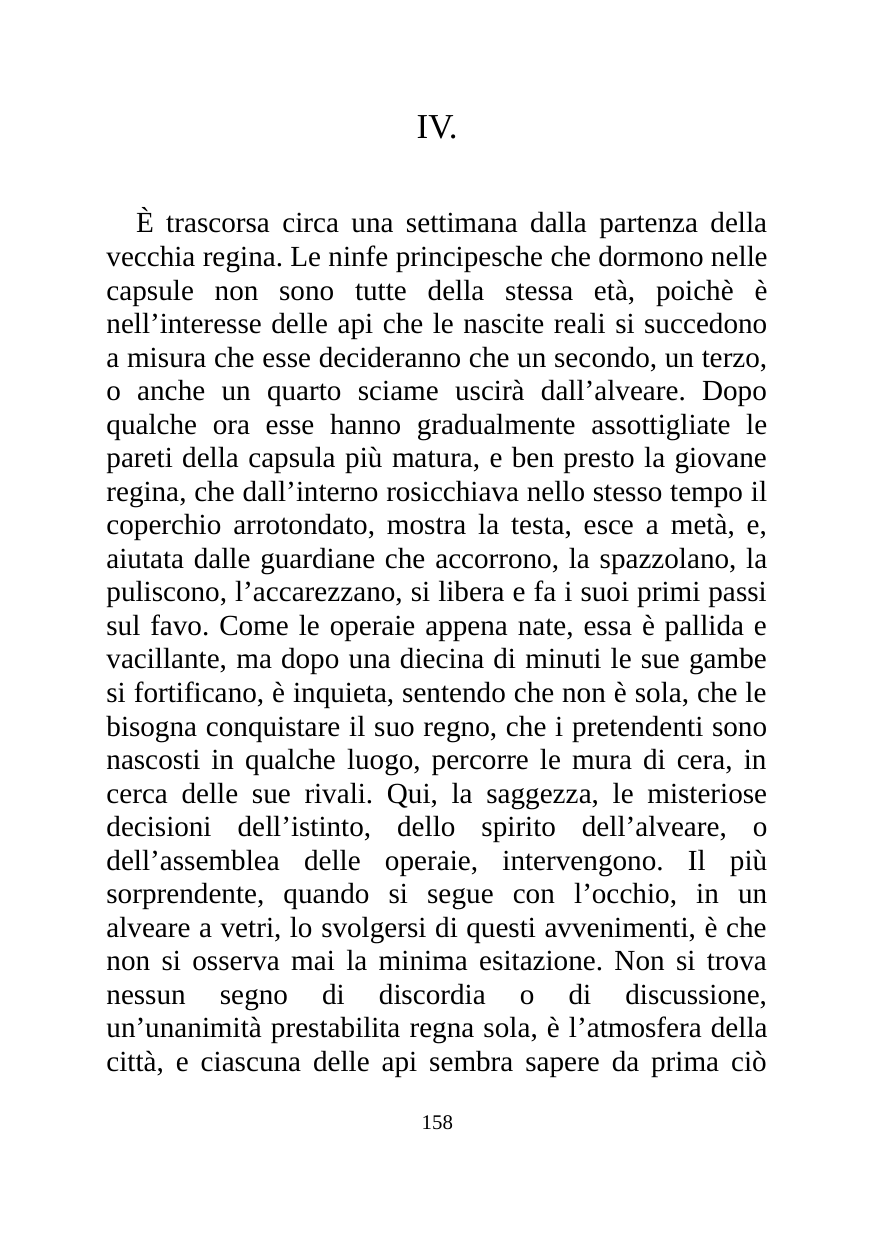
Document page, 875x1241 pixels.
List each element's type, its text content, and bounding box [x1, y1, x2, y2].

text È trascorsa circa una settimana dalla partenza della vecchia regina. Le ninfe principesche che dormono nelle capsule non sono tutte della stessa età, poichè è nell’interesse delle api che le nascite reali si succedono a misura che esse decideranno che un secondo, un terzo, o anche un quarto sciame uscirà dall’alveare. Dopo qualche ora esse hanno gradualmente assottigliate le pareti della capsula più matura, e ben presto la giovane regina, che dall’interno rosicchiava nello stesso tempo il coperchio arrotondato, mostra la testa, esce a metà, e, aiutata dalle guardiane che accorrono, la spazzolano, la puliscono, l’accarezzano, si libera e fa i suoi primi passi sul favo. Come le operaie appena nate, essa è pallida e vacillante, ma dopo una diecina di minuti le sue gambe si fortificano, è inquieta, sentendo che non è sola, che le bisogna conquistare il suo regno, che i pretendenti sono nascosti in qualche luogo, percorre le mura di cera, in cerca delle sue rivali. Qui, la saggezza, le misteriose decisioni dell’istinto, dello spirito dell’alveare, o dell’assemblea delle operaie, intervengono. Il più sorprendente, quando si segue con l’occhio, in un alveare a vetri, lo svolgersi di questi avvenimenti, è che non si osserva mai la minima esitazione. Non si trova nessun segno di discordia o di discussione, un’unanimità prestabilita regna sola, è l’atmosfera della città, e ciascuna delle api sembra sapere da prima ciò [106, 206, 768, 1078]
subtitle IV. [106, 106, 768, 146]
